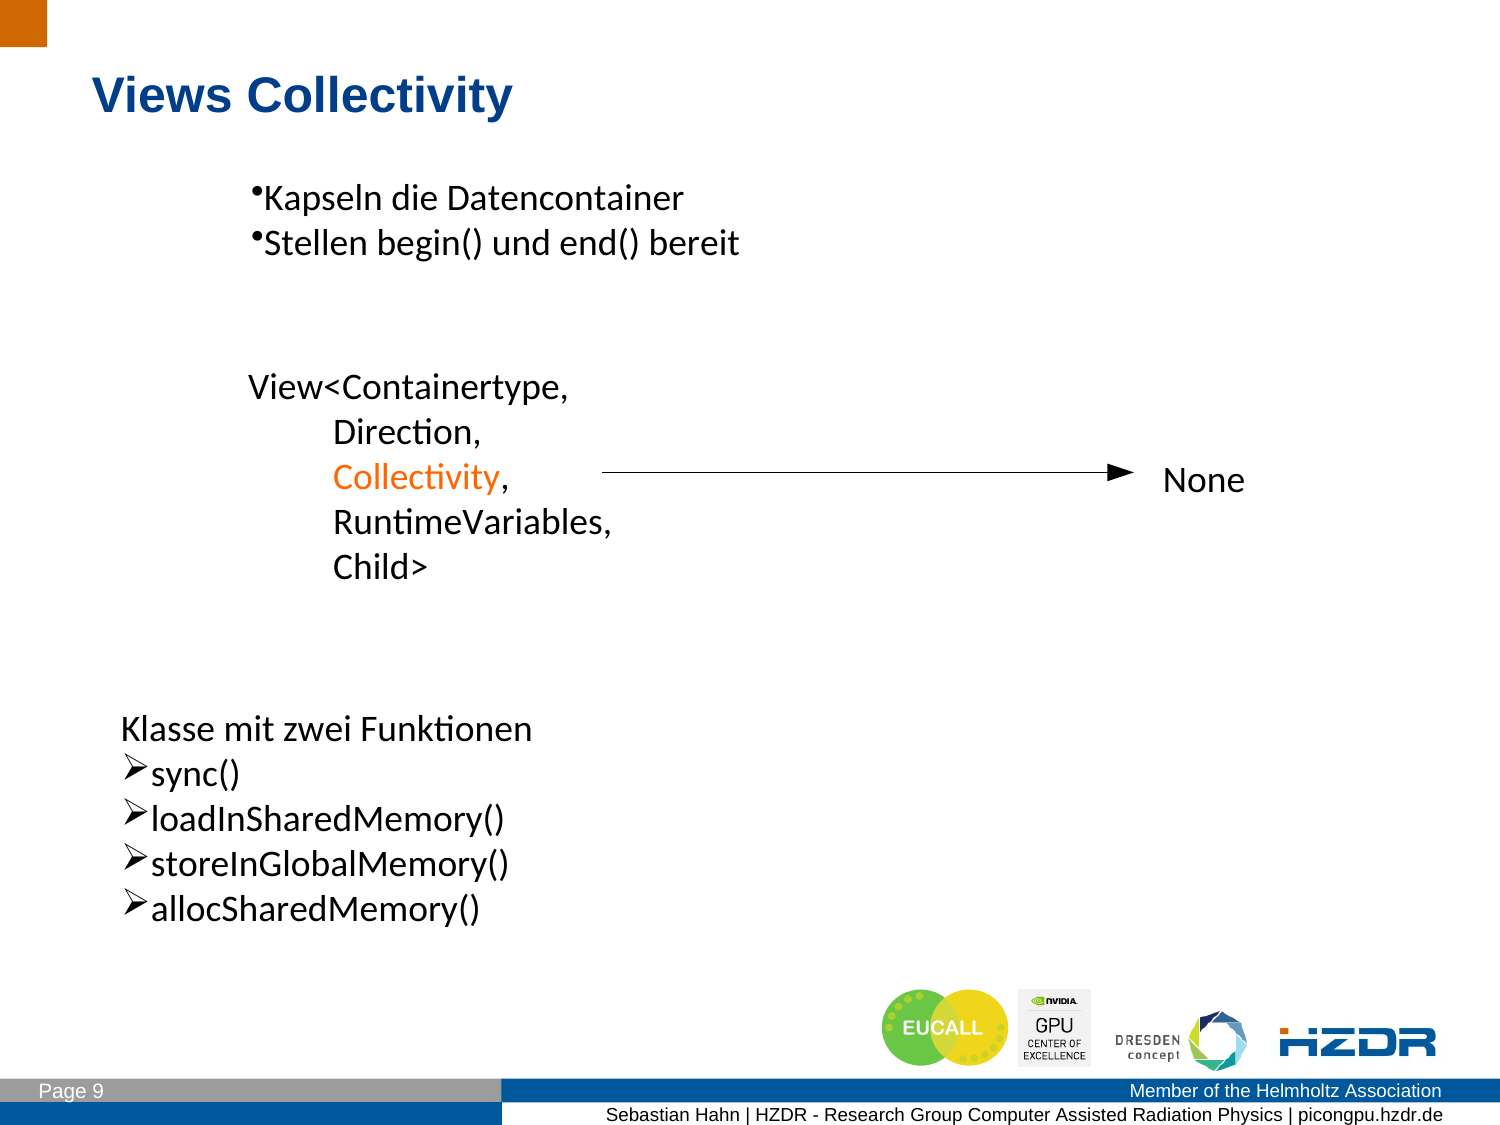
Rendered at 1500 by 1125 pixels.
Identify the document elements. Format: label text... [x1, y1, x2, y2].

text_box None [1148, 448, 1276, 508]
text_box Klasse mit zwei Funktionen sync() loadInSharedMemory() storeInGlobalMemory() allocSharedMemory() [106, 696, 645, 937]
picture [1257, 1011, 1453, 1073]
text_box Kapseln die Datencontainer Stellen begin() und end() bereit [236, 165, 872, 316]
picture [874, 980, 1099, 1075]
list Views Collectivity [76, 54, 1424, 209]
picture [1116, 1011, 1247, 1071]
text_box View<Containertype, Direction, Collectivity, RuntimeVariables, Child> [233, 354, 1418, 595]
